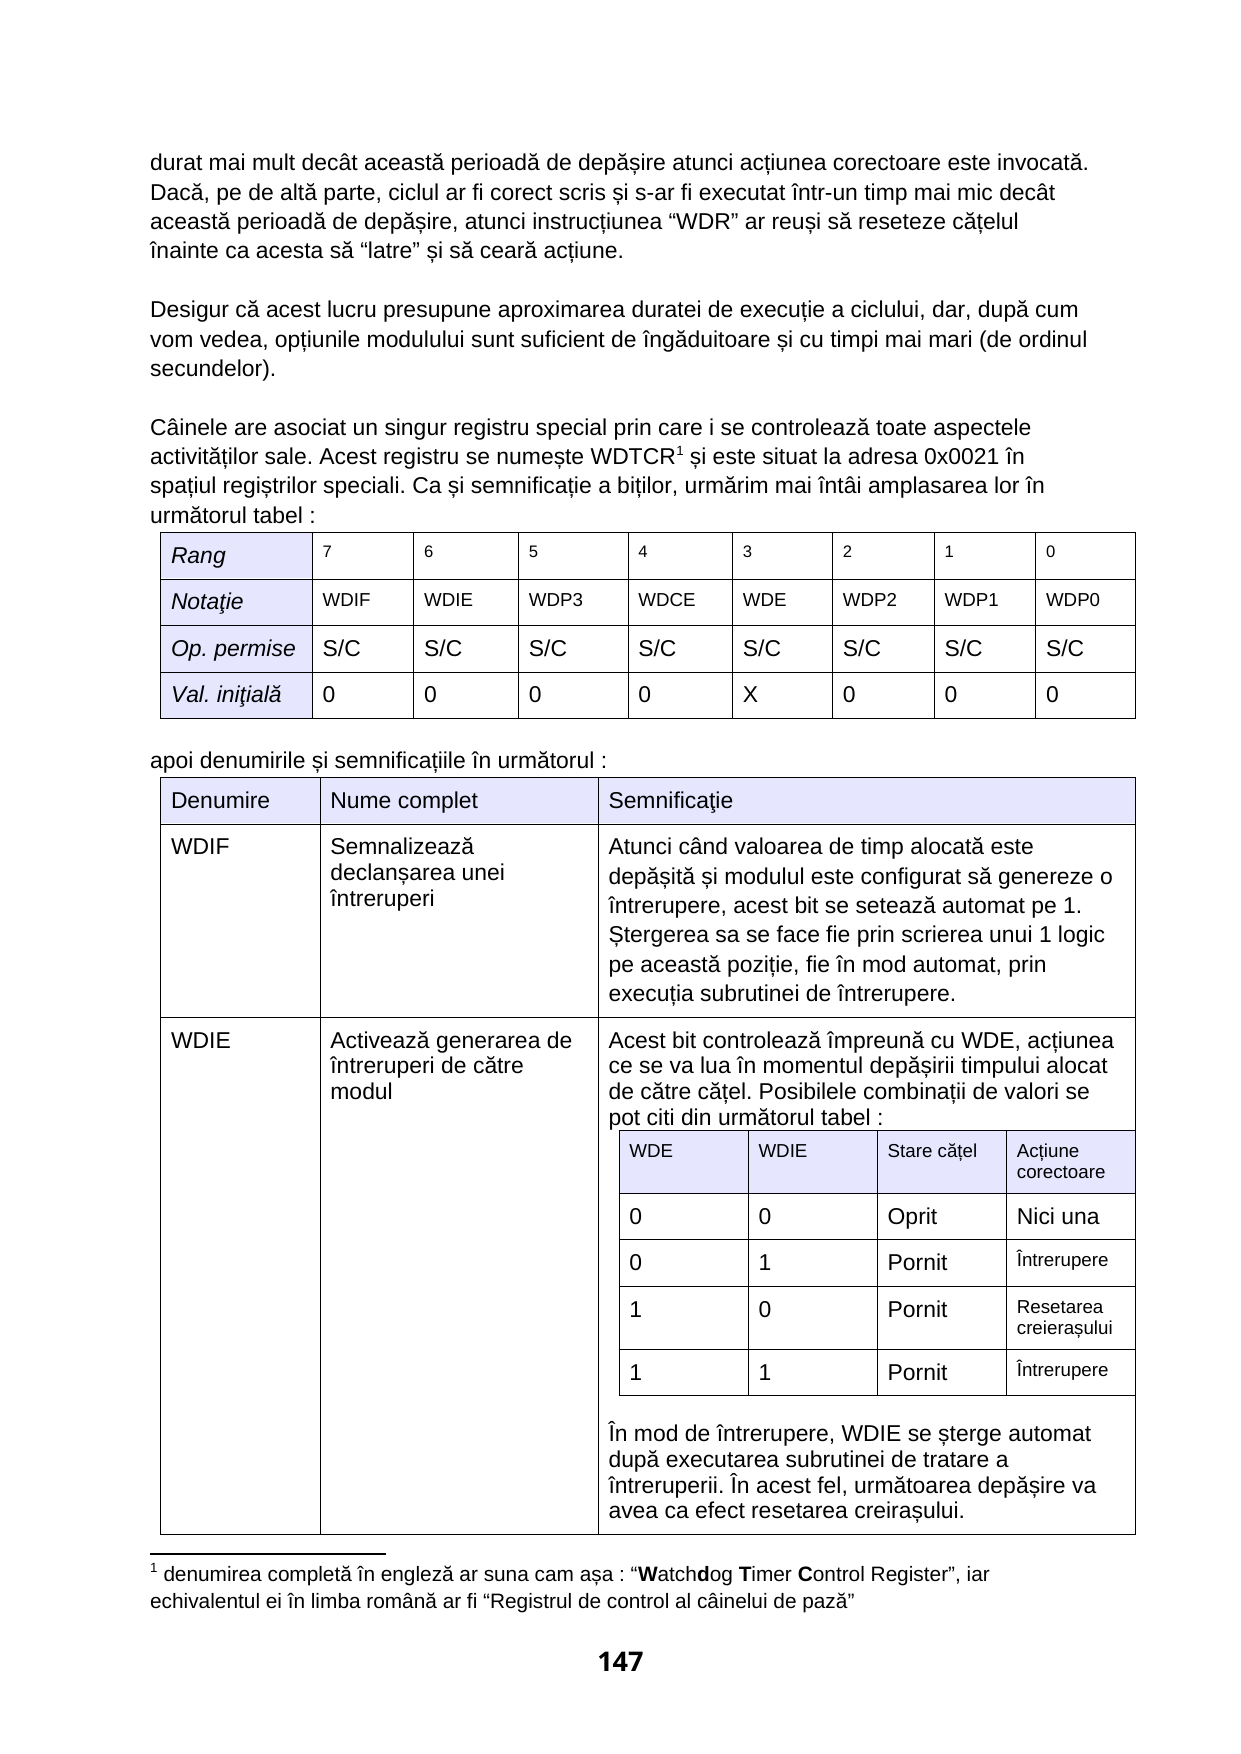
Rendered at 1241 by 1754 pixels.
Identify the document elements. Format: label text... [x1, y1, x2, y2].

table_cell S/C [833, 626, 934, 672]
table_cell 0 [629, 673, 732, 718]
table_cell Op. permise [161, 626, 312, 672]
table_header Acțiune corectoare [1007, 1131, 1135, 1193]
table_cell 0 [414, 673, 518, 718]
table_header 3 [733, 533, 832, 578]
table_cell WDCE [629, 580, 732, 625]
table_header WDIE [749, 1131, 877, 1193]
table_cell Întrerupere [1007, 1240, 1135, 1286]
table_header 0 [1036, 533, 1135, 578]
text denumirea completă în engleză ar suna cam așa : “Watchdog Timer Control Register”, iar echivalentul ei în limba română ar fi “Registrul de control al câinelui de pază” [150, 1561, 1091, 1613]
table_cell S/C [313, 626, 413, 672]
table_header Semnificaţie [599, 778, 1135, 823]
table_cell WDIE [414, 580, 518, 625]
table_cell Val. iniţială [161, 673, 312, 718]
table_header 5 [519, 533, 628, 578]
table_cell Pornit [878, 1240, 1006, 1286]
table_cell WDP0 [1036, 580, 1135, 625]
table_header 4 [629, 533, 732, 578]
table_header 1 [935, 533, 1035, 578]
text Câinele are asociat un singur registru special prin care i se controlează toate aspectele activităților sale. Acest registru se numește WDTCR și este situat la adresa 0x0021 în spațiul regiștrilor speciali. Ca și semnificație a biților, urmărim mai întâi amplasarea lor în următorul tabel : [150, 414, 1091, 528]
table_cell Acest bit controlează împreună cu WDE, acțiunea ce se va lua în momentul depășirii timpului alocat de către cățel. Posibilele combinații de valori se pot citi din următorul tabel : În mod de întrerupere, WDIE se șterge automat după executarea subrutinei de tratare a întreruperii. În acest fel, următoarea depășire va avea ca efect resetarea creirașului. [599, 1018, 1135, 1534]
table_cell 1 [620, 1287, 748, 1349]
table_cell S/C [935, 626, 1035, 672]
table_cell 0 [620, 1240, 748, 1286]
table_cell WDP3 [519, 580, 628, 625]
table_header Stare cățel [878, 1131, 1006, 1193]
table_cell Nici una [1007, 1194, 1135, 1239]
table_cell 0 [620, 1194, 748, 1239]
table_cell 0 [313, 673, 413, 718]
table_cell 0 [935, 673, 1035, 718]
table_cell 1 [749, 1350, 877, 1395]
table_cell S/C [519, 626, 628, 672]
table_cell WDP2 [833, 580, 934, 625]
table_cell S/C [414, 626, 518, 672]
table_cell Resetarea creierașului [1007, 1287, 1135, 1349]
table_cell Întrerupere [1007, 1350, 1135, 1395]
table_cell WDIE [161, 1018, 320, 1534]
table_header 2 [833, 533, 934, 578]
table_header Denumire [161, 778, 320, 823]
table_header Nume complet [321, 778, 598, 823]
table_header 7 [313, 533, 413, 578]
text Desigur că acest lucru presupune aproximarea duratei de execuție a ciclului, dar, după cum vom vedea, opțiunile modulului sunt suficient de îngăduitoare și cu timpi mai mari (de ordinul secundelor). [150, 297, 1091, 381]
table_cell Pornit [878, 1287, 1006, 1349]
table_cell S/C [629, 626, 732, 672]
table_cell WDP1 [935, 580, 1035, 625]
table_cell WDIF [313, 580, 413, 625]
table_cell Atunci când valoarea de timp alocată este depășită și modulul este configurat să genereze o întrerupere, acest bit se setează automat pe 1. Ștergerea sa se face fie prin scrierea unui 1 logic pe această poziție, fie în mod automat, prin execuția subrutinei de întrerupere. [599, 825, 1135, 1017]
table_cell Semnalizează declanșarea unei întreruperi [321, 825, 598, 1017]
table_cell Oprit [878, 1194, 1006, 1239]
table_cell 0 [1036, 673, 1135, 718]
table_header Rang [161, 533, 312, 578]
table_cell WDIF [161, 825, 320, 1017]
table_header 6 [414, 533, 518, 578]
text apoi denumirile și semnificațiile în următorul : [150, 748, 1091, 773]
table_cell 1 [620, 1350, 748, 1395]
table_cell 0 [519, 673, 628, 718]
table_cell S/C [733, 626, 832, 672]
table_cell Notaţie [161, 580, 312, 625]
table_cell Pornit [878, 1350, 1006, 1395]
table_cell 0 [833, 673, 934, 718]
table_cell S/C [1036, 626, 1135, 672]
table_cell X [733, 673, 832, 718]
text durat mai mult decât această perioadă de depășire atunci acțiunea corectoare este invocată. Dacă, pe de altă parte, ciclul ar fi corect scris și s-ar fi executat într-un timp mai mic decât această perioadă de depășire, atunci instrucțiunea “WDR” ar reuși să reseteze cățelul înainte ca acesta să “latre” și să ceară acțiune. [150, 150, 1091, 264]
table_cell 1 [749, 1240, 877, 1286]
table_cell 0 [749, 1194, 877, 1239]
table_cell 0 [749, 1287, 877, 1349]
table_header WDE [620, 1131, 748, 1193]
table_cell WDE [733, 580, 832, 625]
table_cell Activează generarea de întreruperi de către modul [321, 1018, 598, 1534]
